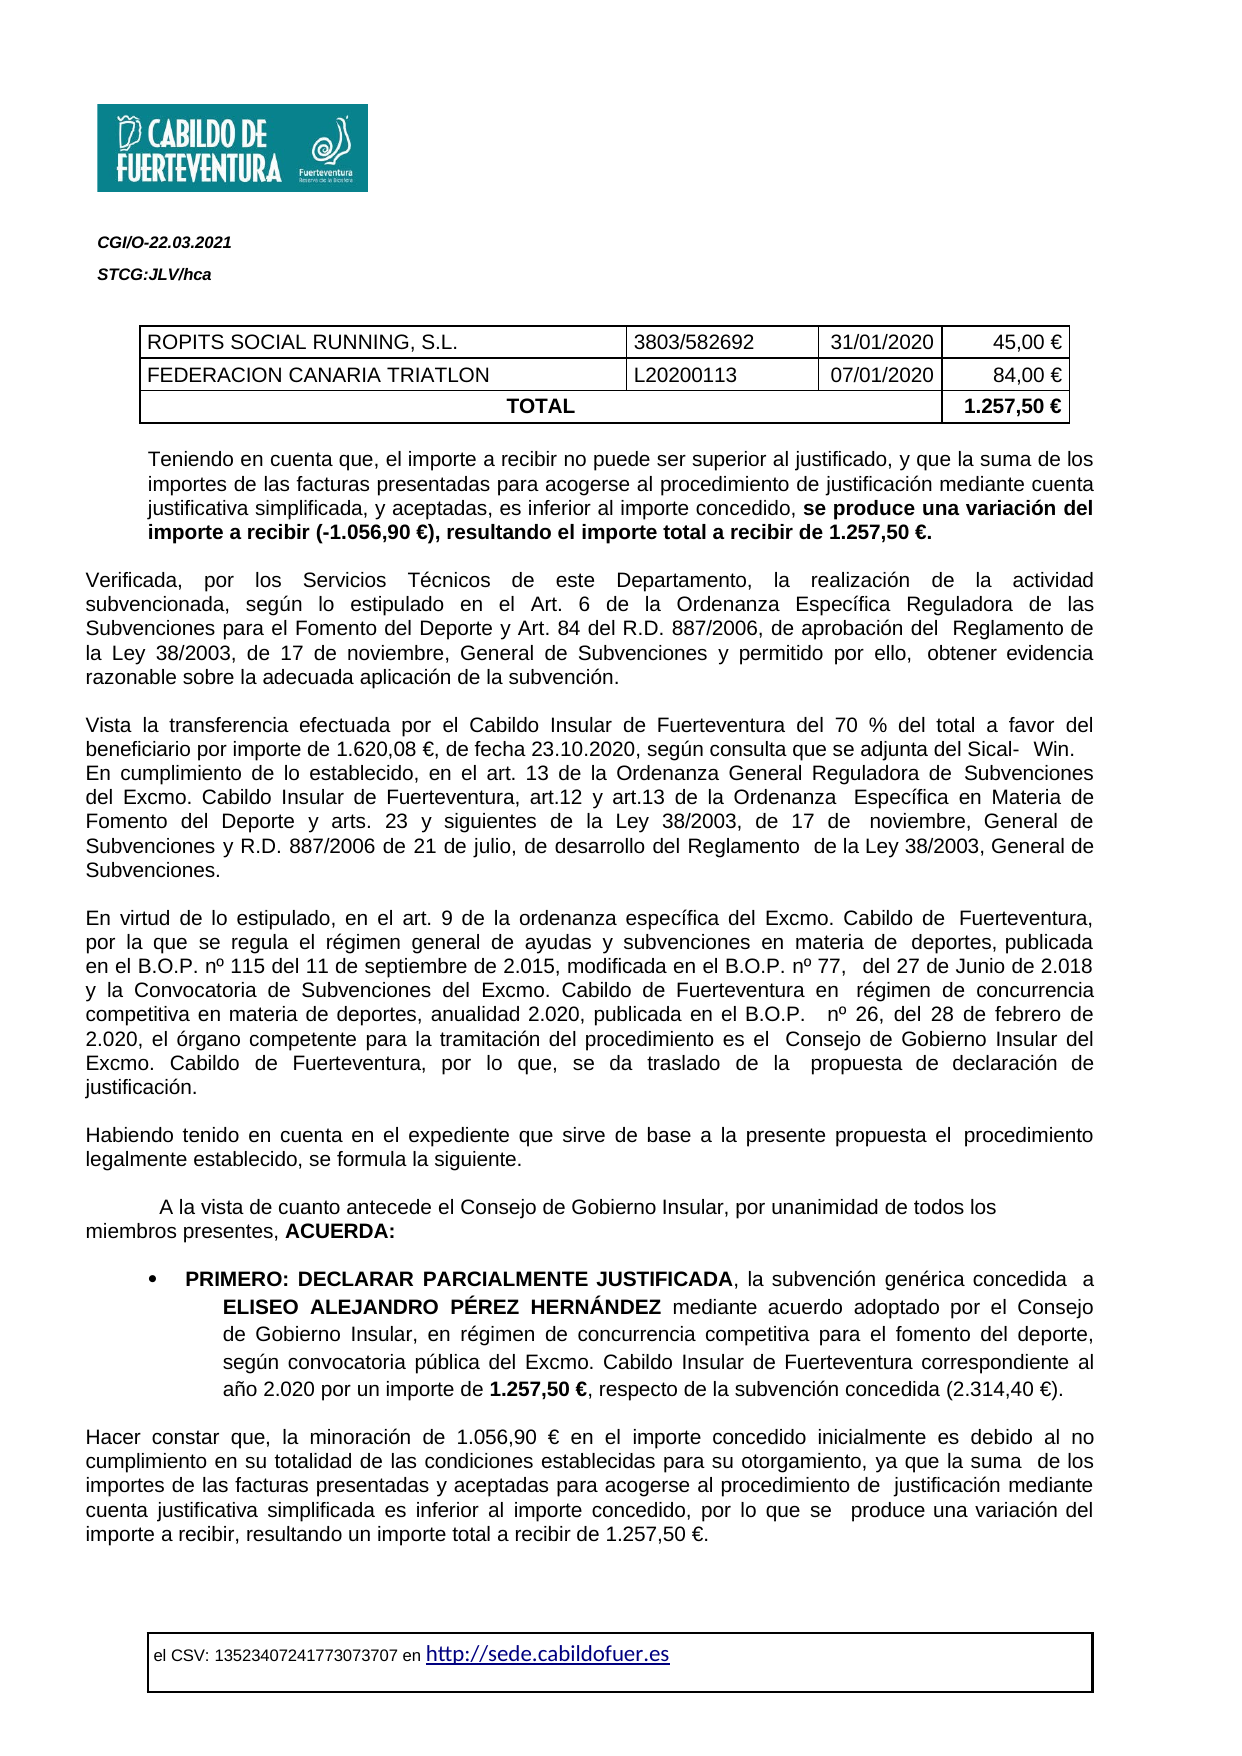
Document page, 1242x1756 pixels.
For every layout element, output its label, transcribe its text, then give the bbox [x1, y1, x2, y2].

table_cell FEDERACION CANARIA TRIATLON [141, 359, 626, 390]
text Habiendo tenido en cuenta en el expediente que sirve de base a la presente propuesta el procedimiento legalmente establecido, se formula la siguiente. [85, 1123, 1094, 1171]
text Vista la transferencia efectuada por el Cabildo Insular de Fuerteventura del 70 % del total a favor del beneficiario por importe de 1.620,08 €, de fecha 23.10.2020, según consulta que se adjunta del Sical- Win. [85, 713, 1094, 761]
table_header ROPITS SOCIAL RUNNING, S.L. [141, 327, 626, 357]
table_cell L20200113 [627, 359, 818, 390]
text En virtud de lo estipulado, en el art. 9 de la ordenanza específica del Excmo. Cabildo de Fuerteventura, por la que se regula el régimen general de ayudas y subvenciones en materia de deportes, publicada en el B.O.P. nº 115 del 11 de septiembre de 2.015, modificada en el B.O.P. nº 77, del 27 de Junio de 2.018 y la Convocatoria de Subvenciones del Excmo. Cabildo de Fuerteventura en régimen de concurrencia competitiva en materia de deportes, anualidad 2.020, publicada en el B.O.P. nº 26, del 28 de febrero de 2.020, el órgano competente para la tramitación del procedimiento es el Consejo de Gobierno Insular del Excmo. Cabildo de Fuerteventura, por lo que, se da traslado de la propuesta de declaración de justificación. [85, 906, 1094, 1099]
text Hacer constar que, la minoración de 1.056,90 € en el importe concedido inicialmente es debido al no cumplimiento en su totalidad de las condiciones establecidas para su otorgamiento, ya que la suma de los importes de las facturas presentadas y aceptadas para acogerse al procedimiento de justificación mediante cuenta justificativa simplificada es inferior al importe concedido, por lo que se produce una variación del importe a recibir, resultando un importe total a recibir de 1.257,50 €. [85, 1425, 1094, 1546]
text Teniendo en cuenta que, el importe a recibir no puede ser superior al justificado, y que la suma de los importes de las facturas presentadas para acogerse al procedimiento de justificación mediante cuenta justificativa simplificada, y aceptadas, es inferior al importe concedido, se produce una variación del importe a recibir (-1.056,90 €), resultando el importe total a recibir de 1.257,50 €. [148, 447, 1094, 544]
table_header 31/01/2020 [819, 327, 941, 357]
table_header 45,00 € [943, 327, 1069, 357]
text Verificada, por los Servicios Técnicos de este Departamento, la realización de la actividad subvencionada, según lo estipulado en el Art. 6 de la Ordenanza Específica Reguladora de las Subvenciones para el Fomento del Deporte y Art. 84 del R.D. 887/2006, de aprobación del Reglamento de la Ley 38/2003, de 17 de noviembre, General de Subvenciones y permitido por ello, obtener evidencia razonable sobre la adecuada aplicación de la subvención. [85, 568, 1094, 688]
table_cell TOTAL [141, 391, 941, 422]
table_cell 84,00 € [943, 359, 1069, 390]
table_cell 07/01/2020 [819, 359, 941, 390]
table_cell 1.257,50 € [943, 391, 1069, 422]
text A la vista de cuanto antecede el Consejo de Gobierno Insular, por unanimidad de todos los miembros presentes, ACUERDA: [85, 1195, 1062, 1243]
text En cumplimiento de lo establecido, en el art. 13 de la Ordenanza General Reguladora de Subvenciones del Excmo. Cabildo Insular de Fuerteventura, art.12 y art.13 de la Ordenanza Específica en Materia de Fomento del Deporte y arts. 23 y siguientes de la Ley 38/2003, de 17 de noviembre, General de Subvenciones y R.D. 887/2006 de 21 de julio, de desarrollo del Reglamento de la Ley 38/2003, General de Subvenciones. [85, 761, 1094, 882]
list PRIMERO: DECLARAR PARCIALMENTE JUSTIFICADA, la subvención genérica concedida a ELISEO ALEJANDRO PÉREZ HERNÁNDEZ mediante acuerdo adoptado por el Consejo de Gobierno Insular, en régimen de concurrencia competitiva para el fomento del deporte, según convocatoria pública del Excmo. Cabildo Insular de Fuerteventura correspondiente al año 2.020 por un importe de 1.257,50 €, respecto de la subvención concedida (2.314,40 €). [149, 1267, 1094, 1401]
table_header 3803/582692 [627, 327, 818, 357]
